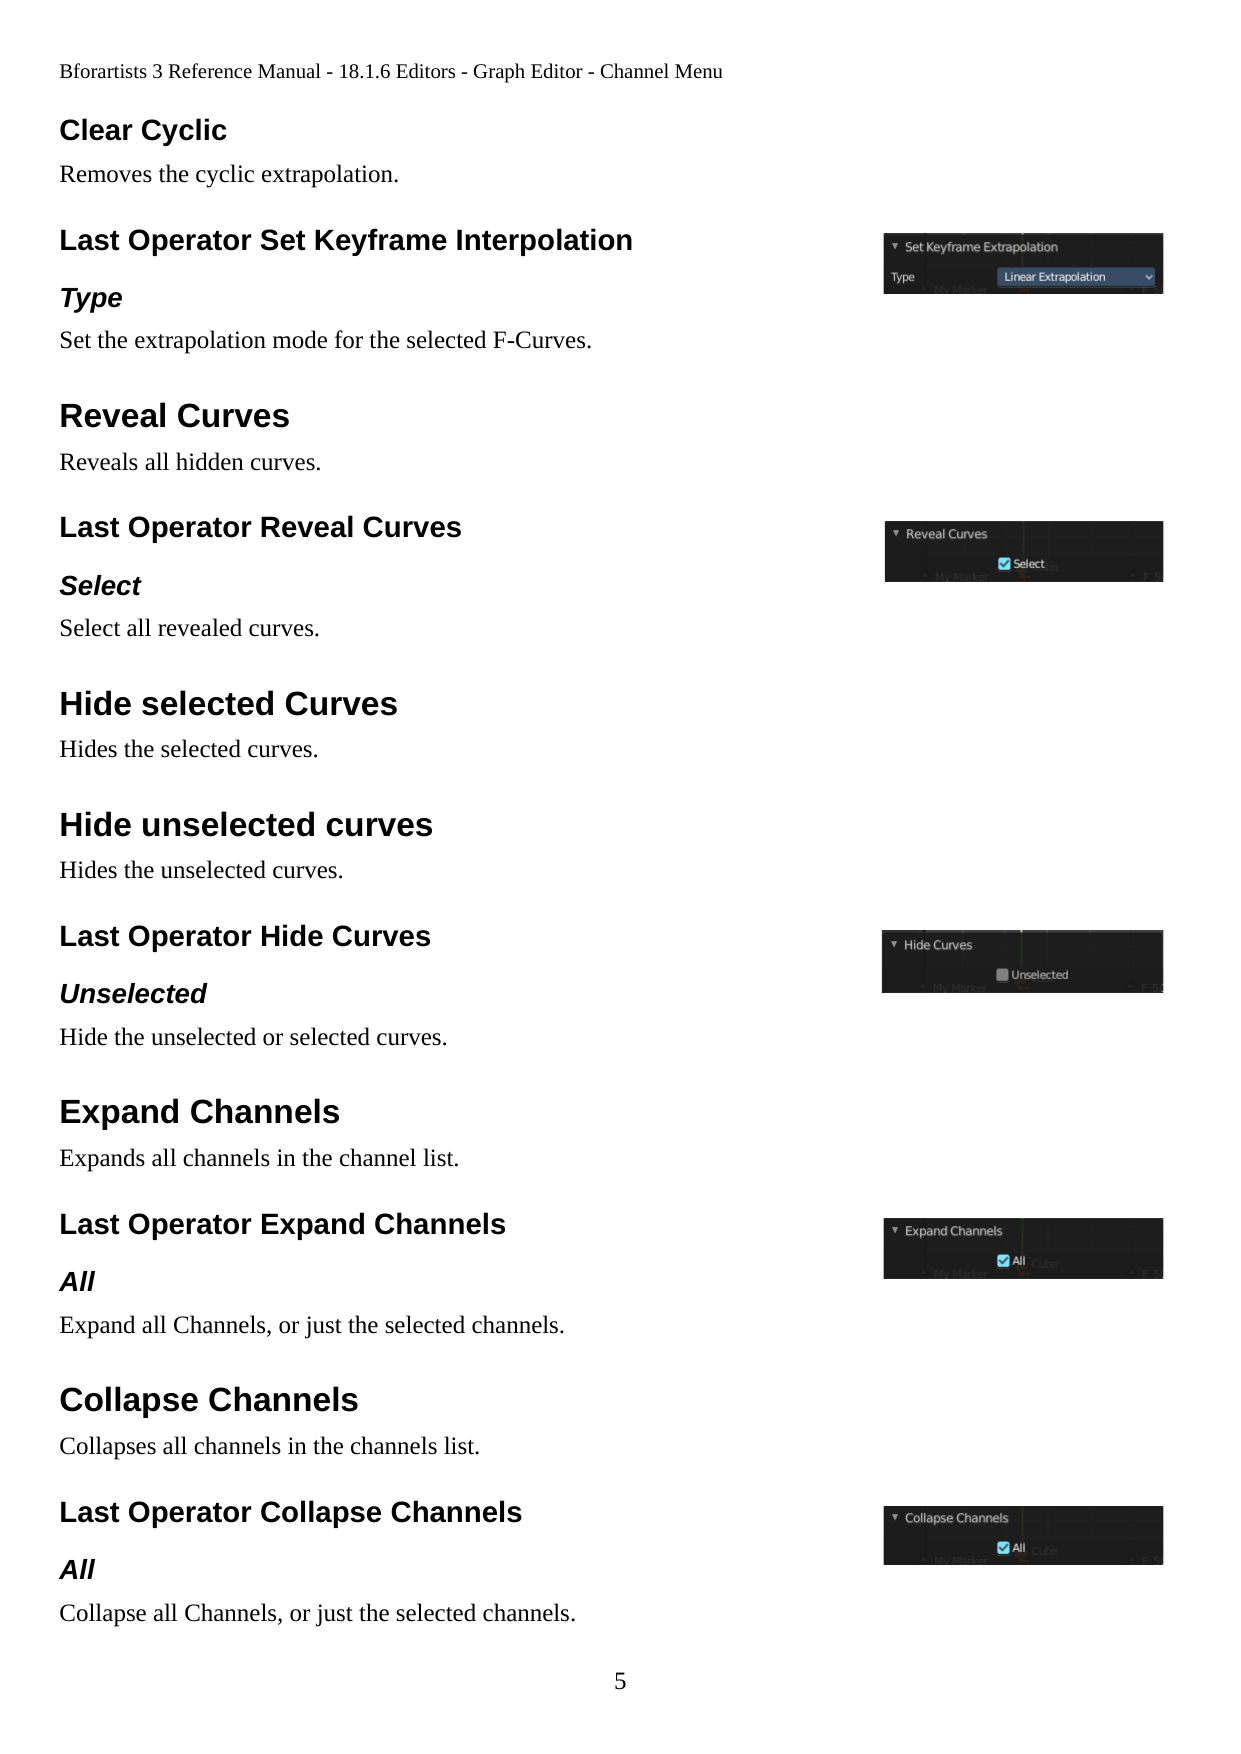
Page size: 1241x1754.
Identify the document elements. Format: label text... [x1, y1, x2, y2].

subtitle Unselected [59, 978, 1181, 1010]
subtitle Clear Cyclic [59, 113, 1181, 146]
subtitle Last Operator Set Keyframe Interpolation [59, 222, 1181, 256]
text Expand all Channels, or just the selected channels. [59, 1310, 1181, 1339]
subtitle Last Operator Reveal Curves [59, 510, 1181, 544]
text Set the extrapolation mode for the selected F-Curves. [59, 326, 1181, 354]
picture [883, 233, 1164, 294]
text Hides the selected curves. [59, 734, 1181, 763]
text Reveals all hidden curves. [59, 447, 1181, 475]
subtitle Hide unselected curves [59, 804, 1181, 843]
subtitle Type [59, 281, 1181, 313]
text Collapses all channels in the channels list. [59, 1431, 1181, 1460]
subtitle Expand Channels [59, 1092, 1181, 1131]
text Collapse all Channels, or just the selected channels. [59, 1598, 1181, 1627]
picture [881, 930, 1164, 993]
subtitle Last Operator Collapse Channels [59, 1495, 1181, 1528]
subtitle Select [59, 569, 1181, 601]
text Hide the unselected or selected curves. [59, 1022, 1181, 1051]
subtitle Reveal Curves [59, 396, 1181, 434]
subtitle All [59, 1553, 1181, 1585]
text Hides the unselected curves. [59, 856, 1181, 884]
picture [884, 521, 1164, 582]
subtitle Last Operator Hide Curves [59, 919, 1181, 953]
subtitle All [59, 1266, 1181, 1298]
subtitle Hide selected Curves [59, 683, 1181, 722]
text Removes the cyclic extrapolation. [59, 159, 1181, 188]
subtitle Last Operator Expand Channels [59, 1207, 1181, 1241]
subtitle Collapse Channels [59, 1380, 1181, 1419]
text Expands all channels in the channel list. [59, 1143, 1181, 1172]
text Select all revealed curves. [59, 613, 1181, 642]
picture [883, 1218, 1164, 1279]
picture [883, 1506, 1164, 1565]
